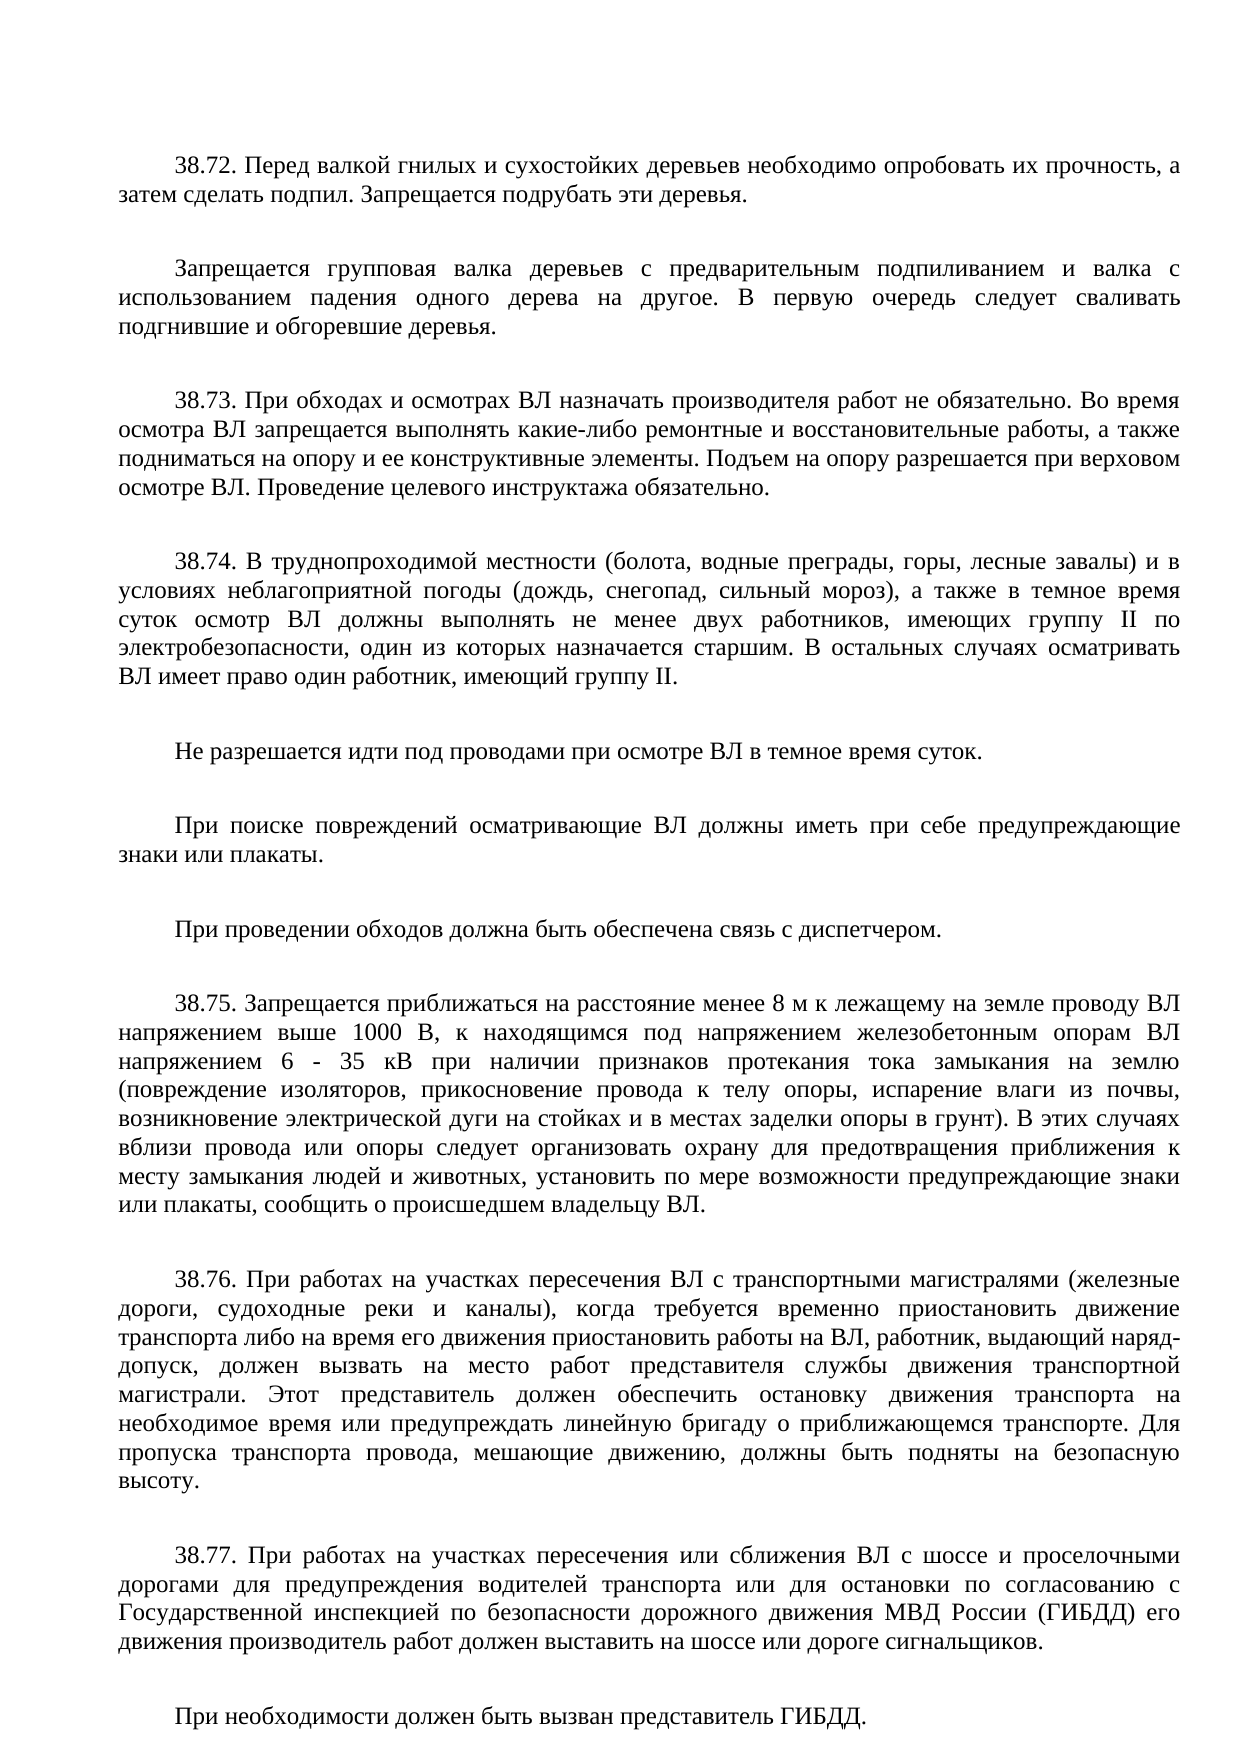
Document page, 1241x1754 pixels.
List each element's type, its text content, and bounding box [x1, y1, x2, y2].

text Не разрешается идти под проводами при осмотре ВЛ в темное время суток. [118, 736, 1181, 764]
text 38.72. Перед валкой гнилых и сухостойких деревьев необходимо опробовать их прочность, а затем сделать подпил. Запрещается подрубать эти деревья. [118, 150, 1181, 207]
text 38.74. В труднопроходимой местности (болота, водные преграды, горы, лесные завалы) и в условиях неблагоприятной погоды (дождь, снегопад, сильный мороз), а также в темное время суток осмотр ВЛ должны выполнять не менее двух работников, имеющих группу II по электробезопасности, один из которых назначается старшим. В остальных случаях осматривать ВЛ имеет право один работник, имеющий группу II. [118, 546, 1181, 690]
text При проведении обходов должна быть обеспечена связь с диспетчером. [118, 914, 1181, 942]
text При поиске повреждений осматривающие ВЛ должны иметь при себе предупреждающие знаки или плакаты. [118, 810, 1181, 868]
text 38.77. При работах на участках пересечения или сближения ВЛ с шоссе и проселочными дорогами для предупреждения водителей транспорта или для остановки по согласованию с Государственной инспекцией по безопасности дорожного движения МВД России (ГИБДД) его движения производитель работ должен выставить на шоссе или дороге сигнальщиков. [118, 1540, 1181, 1655]
text 38.75. Запрещается приближаться на расстояние менее 8 м к лежащему на земле проводу ВЛ напряжением выше 1000 В, к находящимся под напряжением железобетонным опорам ВЛ напряжением 6 - 35 кВ при наличии признаков протекания тока замыкания на землю (повреждение изоляторов, прикосновение провода к телу опоры, испарение влаги из почвы, возникновение электрической дуги на стойках и в местах заделки опоры в грунт). В этих случаях вблизи провода или опоры следует организовать охрану для предотвращения приближения к месту замыкания людей и животных, установить по мере возможности предупреждающие знаки или плакаты, сообщить о происшедшем владельцу ВЛ. [118, 988, 1181, 1218]
text При необходимости должен быть вызван представитель ГИБДД. [118, 1701, 1181, 1729]
text Запрещается групповая валка деревьев с предварительным подпиливанием и валка с использованием падения одного дерева на другое. В первую очередь следует сваливать подгнившие и обгоревшие деревья. [118, 253, 1181, 339]
text 38.76. При работах на участках пересечения ВЛ с транспортными магистралями (железные дороги, судоходные реки и каналы), когда требуется временно приостановить движение транспорта либо на время его движения приостановить работы на ВЛ, работник, выдающий наряд-допуск, должен вызвать на место работ представителя службы движения транспортной магистрали. Этот представитель должен обеспечить остановку движения транспорта на необходимое время или предупреждать линейную бригаду о приближающемся транспорте. Для пропуска транспорта провода, мешающие движению, должны быть подняты на безопасную высоту. [118, 1264, 1181, 1494]
text 38.73. При обходах и осмотрах ВЛ назначать производителя работ не обязательно. Во время осмотра ВЛ запрещается выполнять какие-либо ремонтные и восстановительные работы, а также подниматься на опору и ее конструктивные элементы. Подъем на опору разрешается при верховом осмотре ВЛ. Проведение целевого инструктажа обязательно. [118, 385, 1181, 500]
